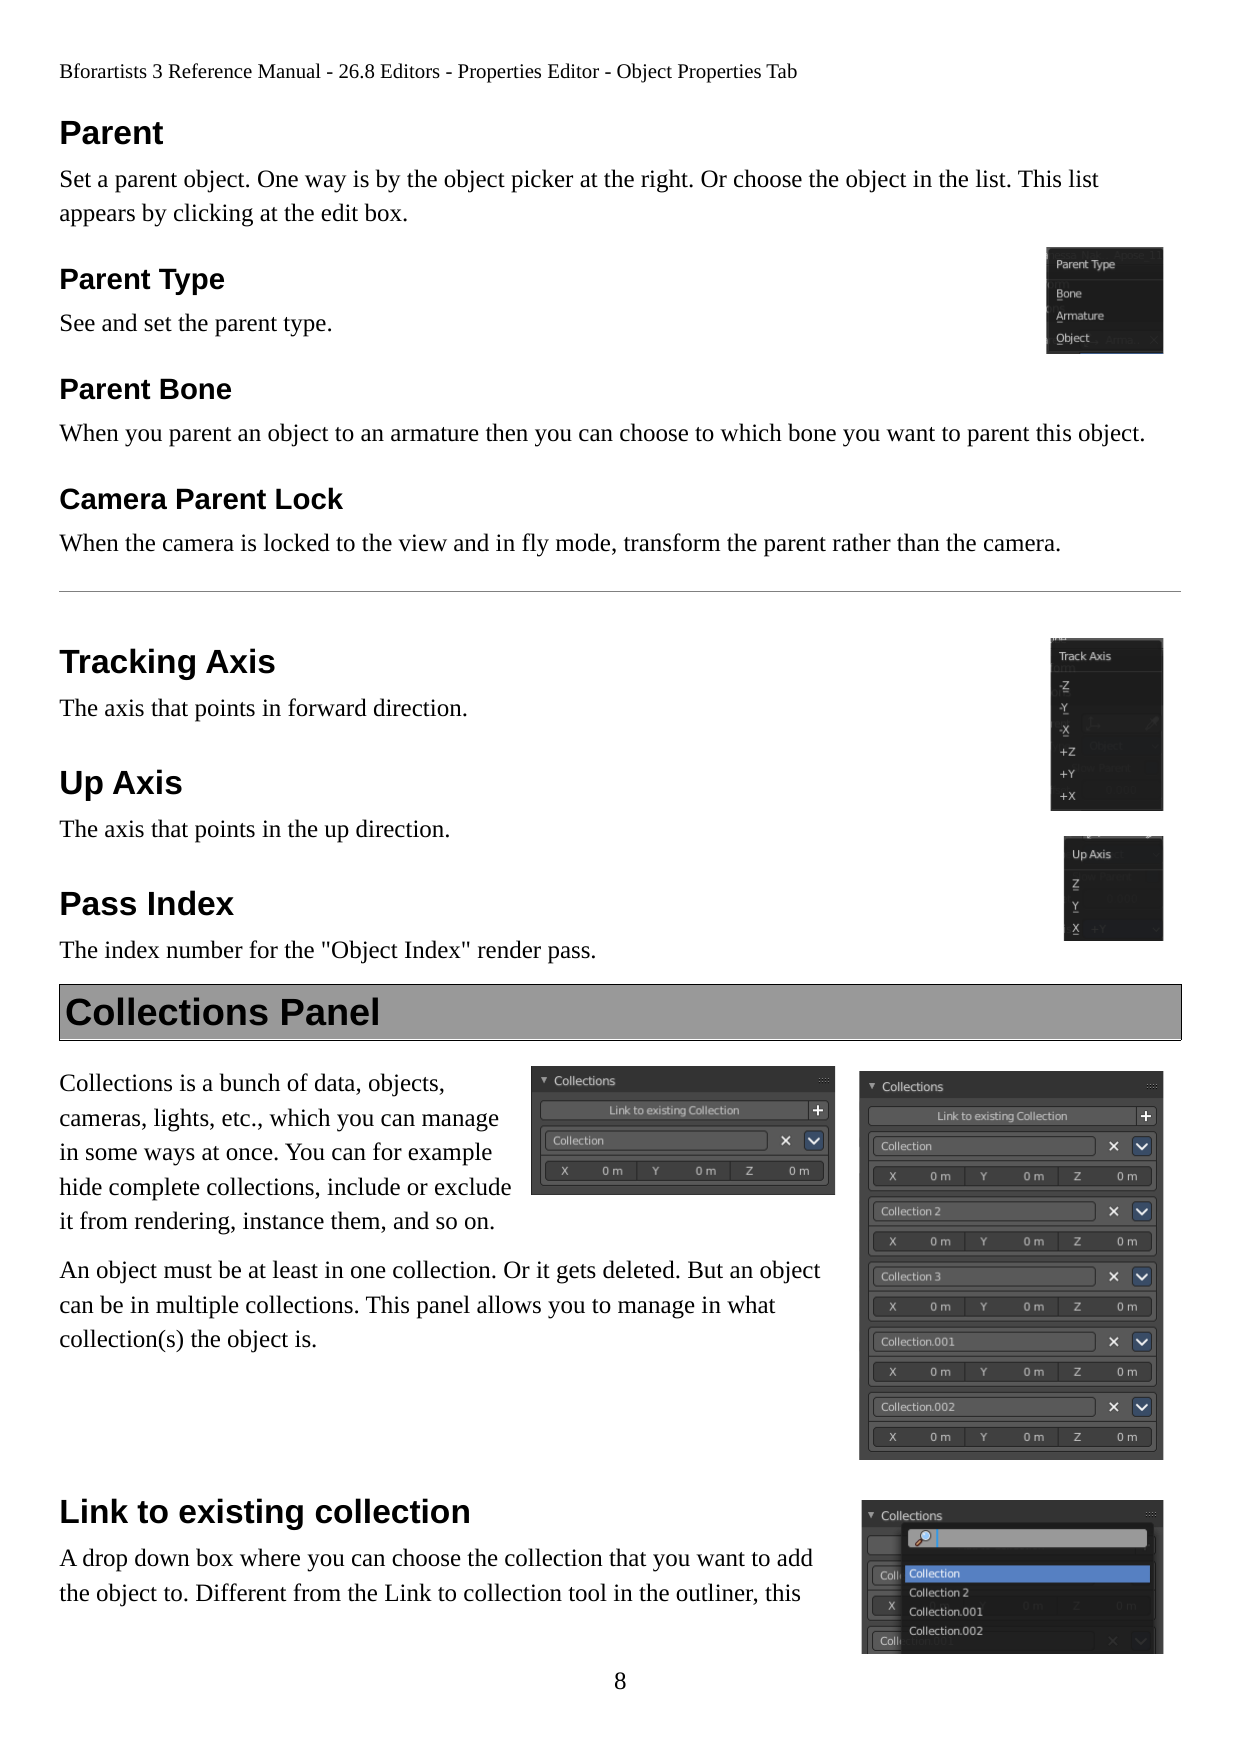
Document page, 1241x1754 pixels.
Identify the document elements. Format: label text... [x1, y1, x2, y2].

text An object must be at least in one collection. Or it gets deleted. But an object can be in multiple collections. This panel allows you to manage in what collection(s) the object is. [59, 1255, 859, 1353]
subtitle Link to existing collection [59, 1492, 1181, 1531]
subtitle Pass Index [59, 884, 1063, 923]
table_header Collections Panel [60, 985, 1181, 1039]
subtitle Up Axis [59, 763, 1050, 802]
text The axis that points in the up direction. [59, 814, 1181, 843]
picture [859, 1071, 1164, 1460]
picture [1046, 247, 1164, 354]
subtitle Tracking Axis [59, 642, 1050, 681]
subtitle Parent Bone [59, 372, 1181, 406]
text See and set the parent type. [59, 308, 1046, 337]
subtitle [1164, 763, 1181, 802]
text A drop down box where you can choose the collection that you want to add the object to. Different from the Link to collection tool in the outliner, this [59, 1543, 861, 1607]
text The axis that points in forward direction. [59, 693, 1050, 722]
picture [1063, 836, 1164, 941]
subtitle Parent Type [59, 262, 1046, 296]
subtitle [1164, 262, 1181, 296]
picture [531, 1066, 836, 1195]
text Collections is a bunch of data, objects, cameras, lights, etc., which you can manage in some ways at once. You can for example hide complete collections, include or exclude it from rendering, instance them, and so on. [59, 1068, 1181, 1235]
subtitle [1164, 642, 1181, 681]
subtitle Camera Parent Lock [59, 482, 1181, 515]
subtitle [1164, 884, 1181, 923]
picture [861, 1500, 1164, 1654]
text The index number for the "Object Index" render pass. [59, 935, 1181, 964]
text When you parent an object to an armature then you can choose to which bone you want to parent this object. [59, 418, 1181, 447]
picture [1050, 638, 1164, 811]
text When the camera is locked to the view and in fly mode, transform the parent rather than the camera. [59, 528, 1181, 557]
subtitle Parent [59, 113, 1181, 151]
text Set a parent object. One way is by the object picker at the right. Or choose the object in the list. This list appears by clicking at the edit box. [59, 164, 1181, 227]
